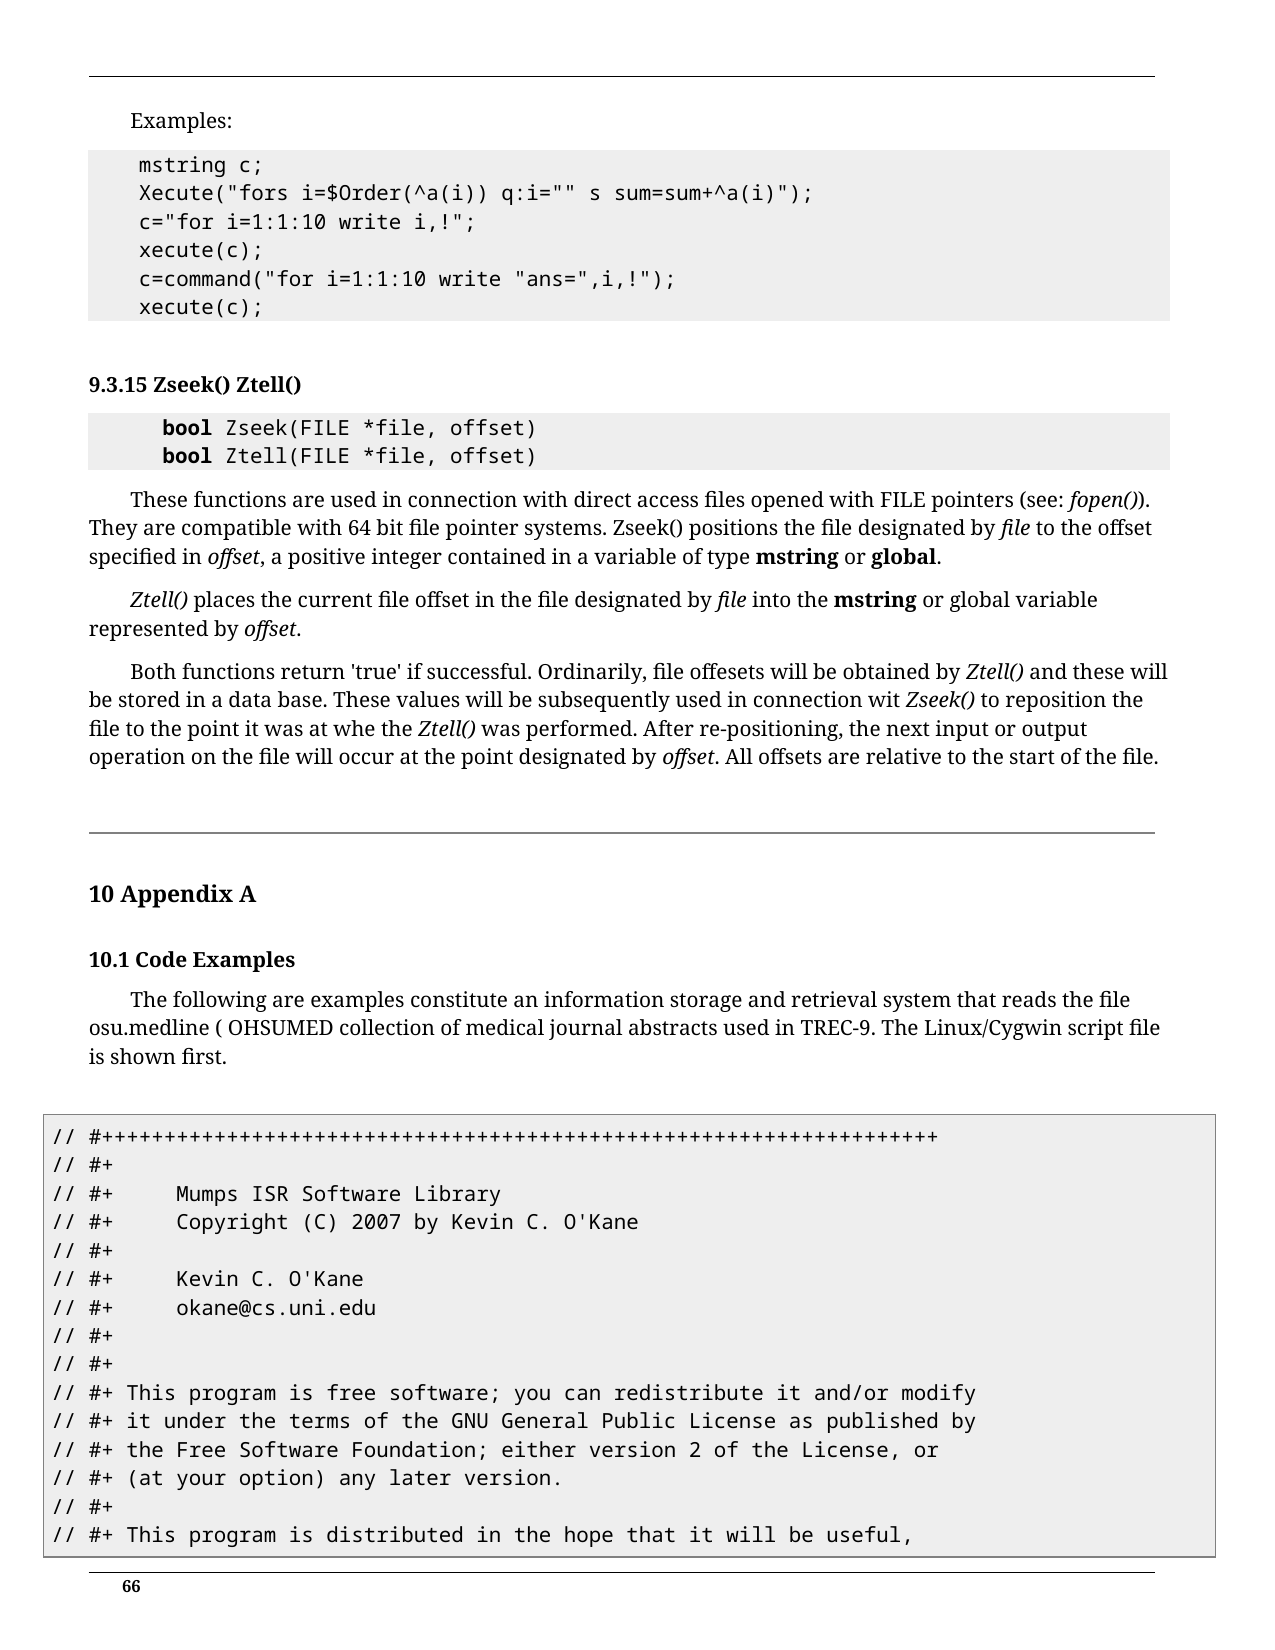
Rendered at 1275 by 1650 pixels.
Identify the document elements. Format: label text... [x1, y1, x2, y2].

table_header // #+++++++++++++++++++++++++++++++++++++++++++++++++++++++++++++++++++ // #+ // #+ Mumps ISR Software Library // #+ Copyright (C) 2007 by Kevin C. O'Kane // #+ // #+ Kevin C. O'Kane // #+ okane@cs.uni.edu // #+ // #+ // #+ This program is free software; you can redistribute it and/or modify // #+ it under the terms of the GNU General Public License as published by // #+ the Free Software Foundation; either version 2 of the License, or // #+ (at your option) any later version. // #+ // #+ This program is distributed in the hope that it will be useful, [44, 1115, 1215, 1556]
text xecute(c); [88, 292, 1170, 321]
text Examples: [88, 107, 1170, 135]
subtitle Appendix A [88, 877, 1170, 909]
text Ztell() places the current file offset in the file designated by file into the mstring or global variable represented by offset. [88, 585, 1170, 642]
text These functions are used in connection with direct access files opened with FILE pointers (see: fopen()). They are compatible with 64 bit file pointer systems. Zseek() positions the file designated by file to the offset specified in offset, a positive integer contained in a variable of type mstring or global. [88, 485, 1170, 570]
text bool Zseek(FILE *file, offset) bool Ztell(FILE *file, offset) [88, 413, 1170, 470]
text The following are examples constitute an information storage and retrieval system that reads the file osu.medline ( OHSUMED collection of medical journal abstracts used in TREC-9. The Linux/Cygwin script file is shown first. [88, 985, 1170, 1070]
text c="for i=1:1:10 write i,!"; [88, 207, 1170, 235]
text Xecute("fors i=$Order(^a(i)) q:i="" s sum=sum+^a(i)"); [88, 178, 1170, 207]
text c=command("for i=1:1:10 write "ans=",i,!"); [88, 264, 1170, 292]
text xecute(c); [88, 235, 1170, 264]
text Both functions return 'true' if successful. Ordinarily, file offesets will be obtained by Ztell() and these will be stored in a data base. These values will be subsequently used in connection wit Zseek() to reposition the file to the point it was at whe the Ztell() was performed. After re-positioning, the next input or output operation on the file will occur at the point designated by offset. All offsets are relative to the start of the file. [88, 657, 1170, 771]
text mstring c; [88, 150, 1170, 178]
subtitle Zseek() Ztell() [88, 370, 1170, 398]
subtitle Code Examples [88, 945, 1170, 973]
